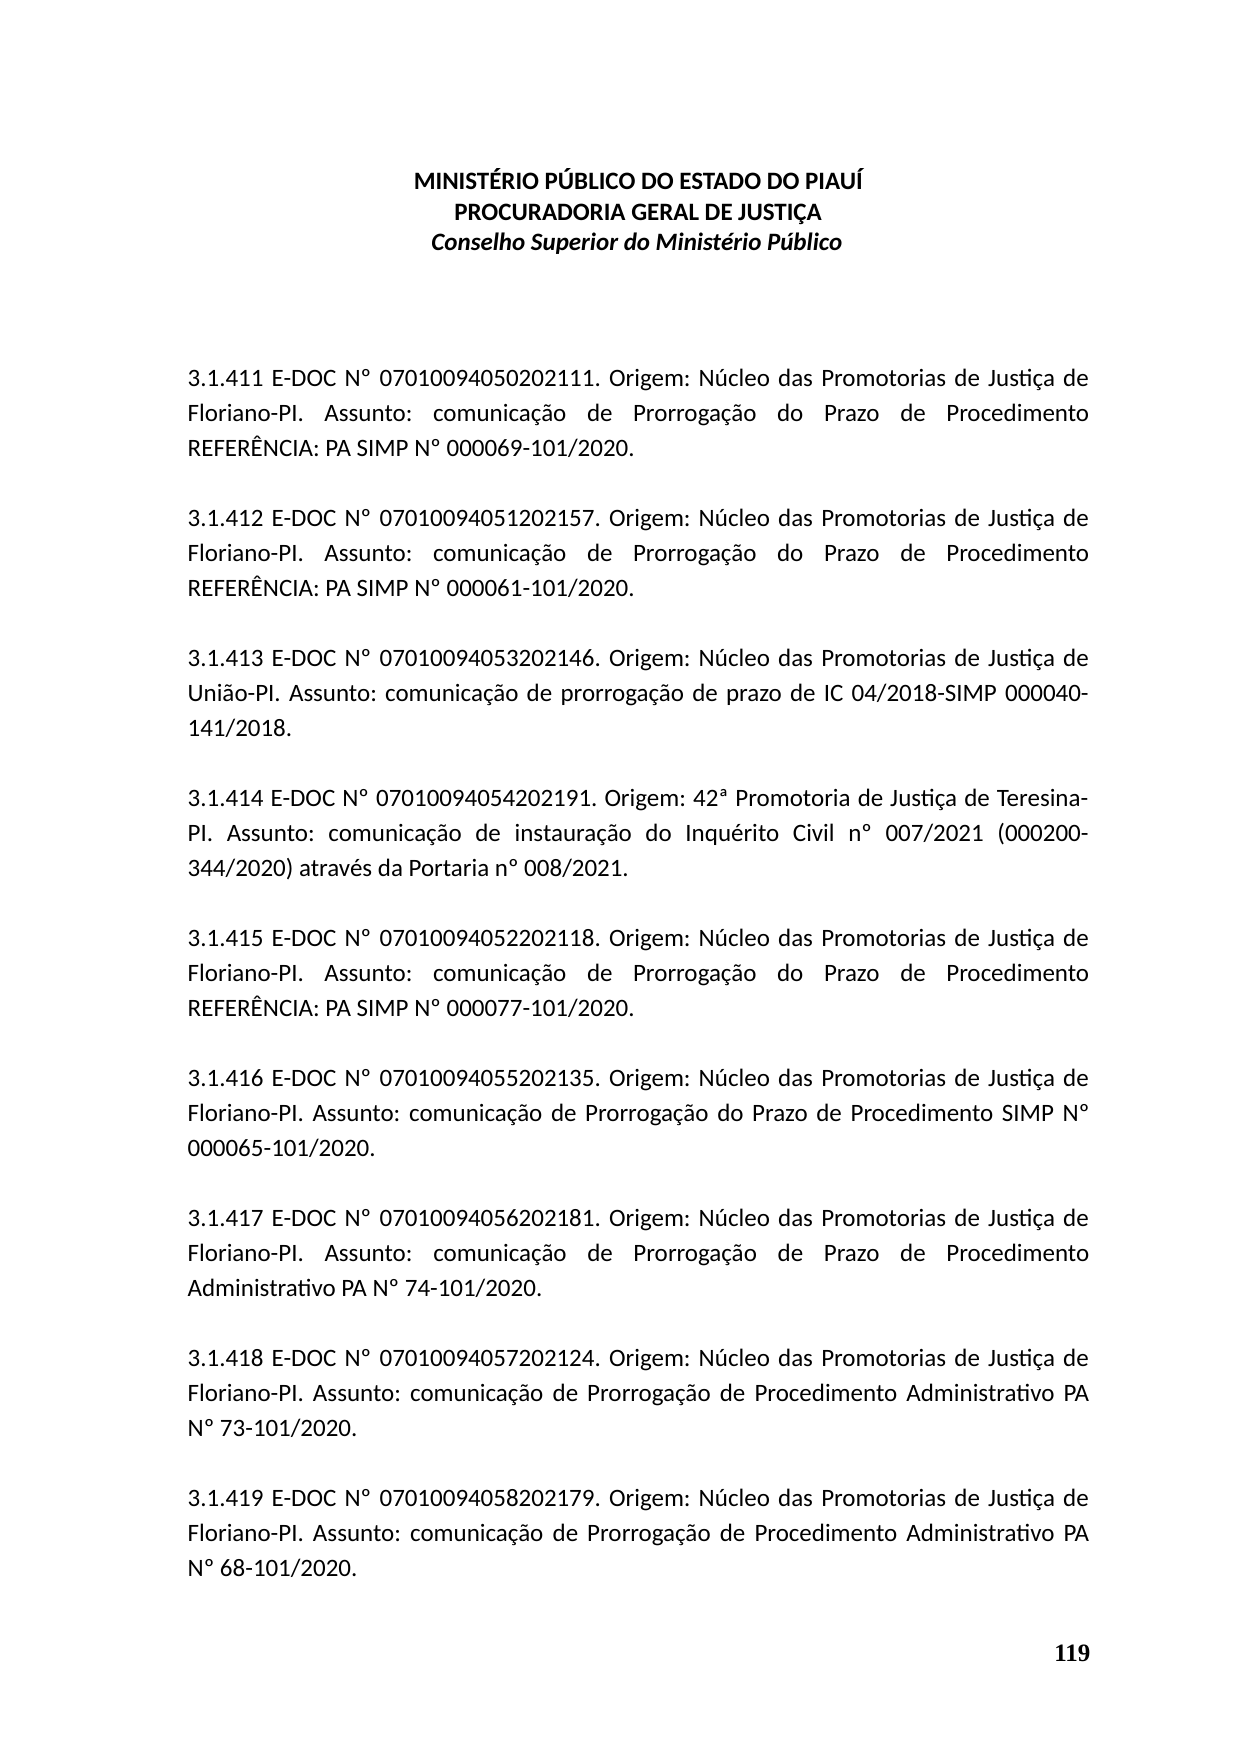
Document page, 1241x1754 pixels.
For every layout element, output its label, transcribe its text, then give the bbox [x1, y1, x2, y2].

text 3.1.419 E-DOC Nº 07010094058202179. Origem: Núcleo das Promotorias de Justiça de Floriano-PI. Assunto: comunicação de Prorrogação de Procedimento Administrativo PA Nº 68-101/2020. [187, 1482, 1090, 1583]
text 3.1.411 E-DOC Nº 07010094050202111. Origem: Núcleo das Promotorias de Justiça de Floriano-PI. Assunto: comunicação de Prorrogação do Prazo de Procedimento REFERÊNCIA: PA SIMP Nº 000069-101/2020. [187, 362, 1090, 463]
text 3.1.414 E-DOC Nº 07010094054202191. Origem: 42ª Promotoria de Justiça de Teresina-PI. Assunto: comunicação de instauração do Inquérito Civil nº 007/2021 (000200-344/2020) através da Portaria nº 008/2021. [187, 782, 1090, 883]
text 3.1.416 E-DOC Nº 07010094055202135. Origem: Núcleo das Promotorias de Justiça de Floriano-PI. Assunto: comunicação de Prorrogação do Prazo de Procedimento SIMP Nº 000065-101/2020. [187, 1062, 1090, 1163]
text 3.1.415 E-DOC Nº 07010094052202118. Origem: Núcleo das Promotorias de Justiça de Floriano-PI. Assunto: comunicação de Prorrogação do Prazo de Procedimento REFERÊNCIA: PA SIMP Nº 000077-101/2020. [187, 922, 1090, 1023]
text 3.1.413 E-DOC Nº 07010094053202146. Origem: Núcleo das Promotorias de Justiça de União-PI. Assunto: comunicação de prorrogação de prazo de IC 04/2018-SIMP 000040-141/2018. [187, 642, 1090, 743]
text 3.1.417 E-DOC Nº 07010094056202181. Origem: Núcleo das Promotorias de Justiça de Floriano-PI. Assunto: comunicação de Prorrogação de Prazo de Procedimento Administrativo PA Nº 74-101/2020. [187, 1202, 1090, 1303]
text 3.1.418 E-DOC Nº 07010094057202124. Origem: Núcleo das Promotorias de Justiça de Floriano-PI. Assunto: comunicação de Prorrogação de Procedimento Administrativo PA Nº 73-101/2020. [187, 1342, 1090, 1443]
text 3.1.412 E-DOC Nº 07010094051202157. Origem: Núcleo das Promotorias de Justiça de Floriano-PI. Assunto: comunicação de Prorrogação do Prazo de Procedimento REFERÊNCIA: PA SIMP Nº 000061-101/2020. [187, 502, 1090, 603]
